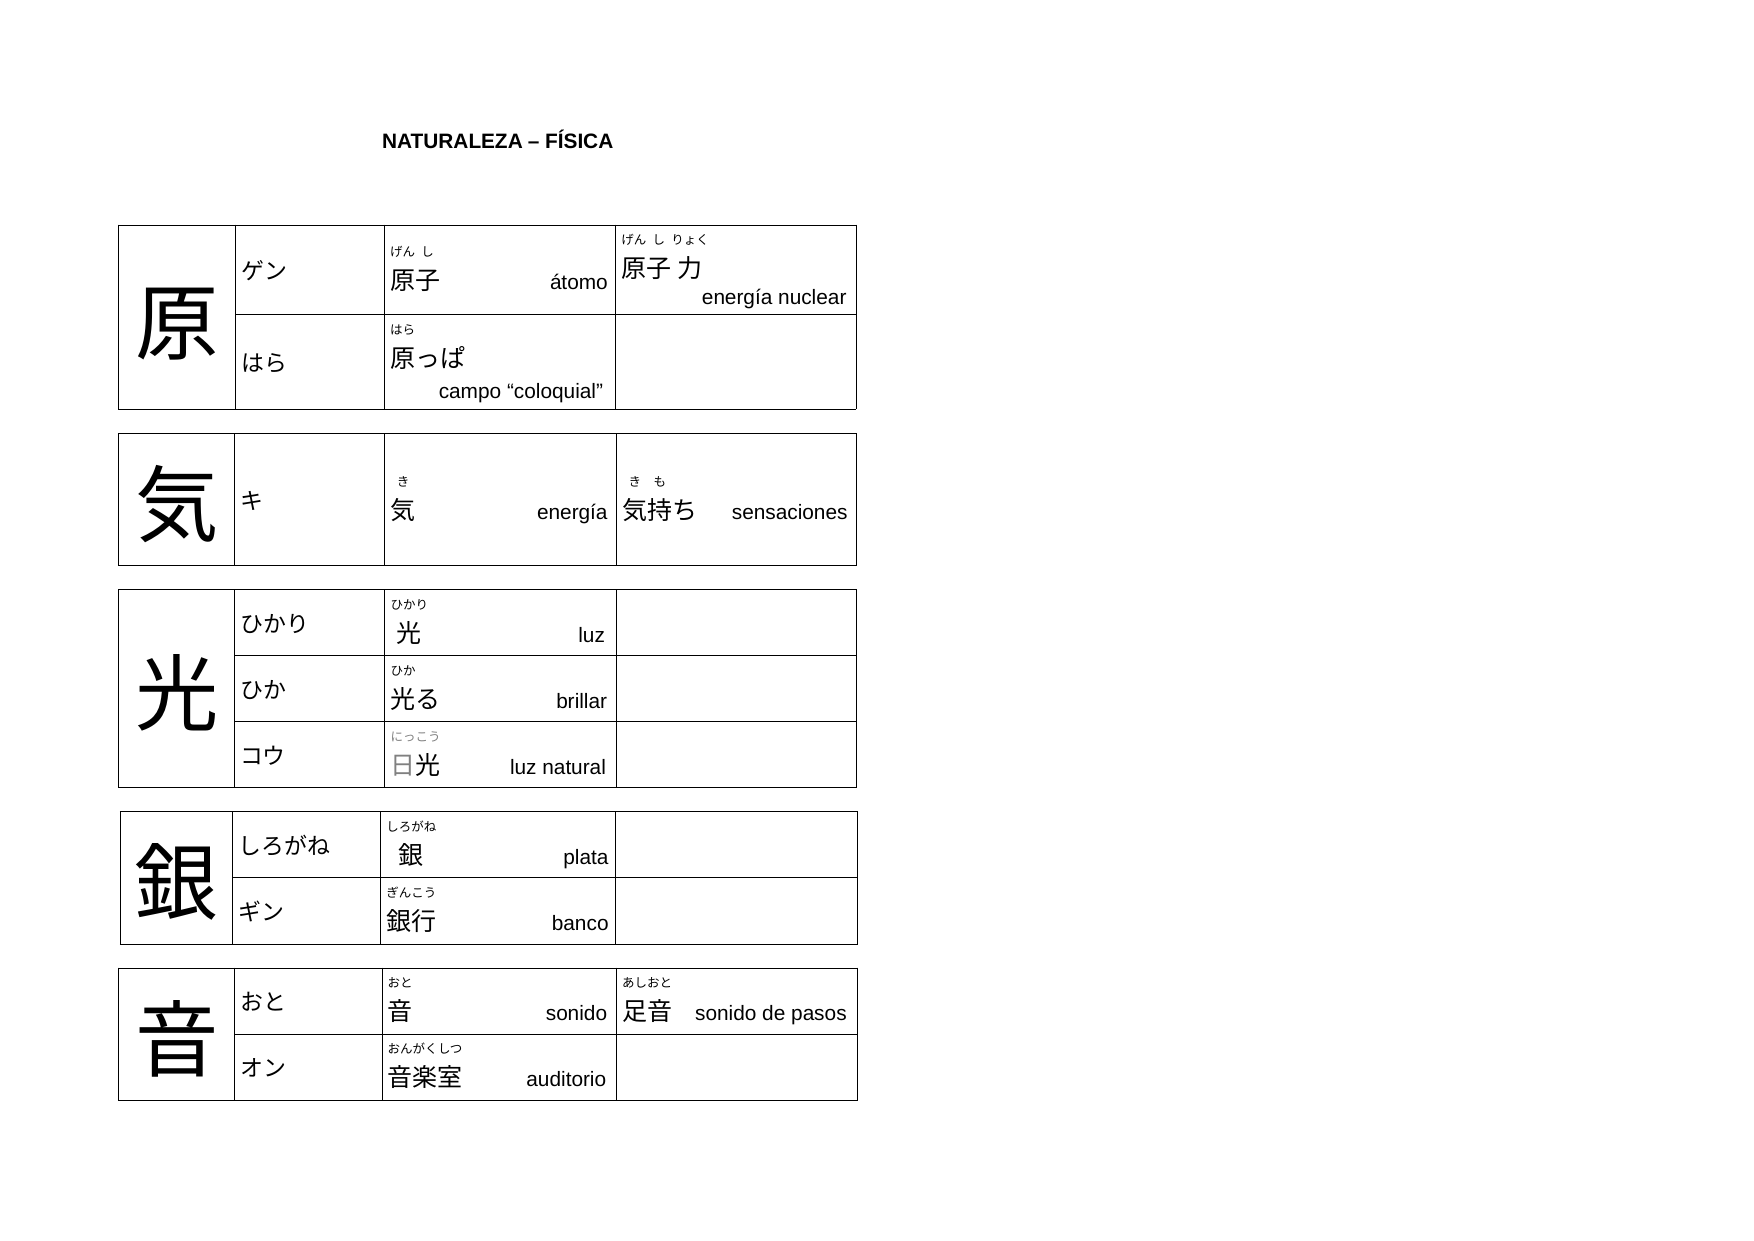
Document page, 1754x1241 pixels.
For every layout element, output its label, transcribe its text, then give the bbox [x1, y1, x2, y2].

table_cell オン [235, 1035, 382, 1100]
table_header 音 [119, 969, 234, 1100]
table_header [616, 812, 857, 877]
table_header 足あし音おと sonido de pasos [617, 969, 857, 1033]
table_header 光 [119, 590, 234, 787]
table_cell [616, 878, 857, 943]
table_cell [617, 656, 856, 721]
table_header 原 [119, 226, 235, 409]
table_cell 光ひかる brillar [385, 656, 616, 721]
table_cell はら [236, 315, 384, 409]
table_header [617, 590, 856, 655]
table_header ひかり [235, 590, 384, 655]
table_header 銀 [121, 812, 232, 943]
table_header 音おと sonido [383, 969, 616, 1033]
table_header 光ひかり luz [385, 590, 616, 655]
table_cell [616, 315, 856, 409]
table_header 気き energía [385, 434, 616, 565]
table_cell 日にっ光こう luz natural [385, 722, 616, 787]
table_header しろがね [233, 812, 380, 877]
table_cell 音おん楽がく室しつ auditorio [383, 1035, 616, 1100]
table_cell [617, 1035, 857, 1100]
table_header キ [235, 434, 384, 565]
table_header 銀しろがね plata [381, 812, 615, 877]
table_cell 銀ぎん行こう banco [381, 878, 615, 943]
table_cell ギン [233, 878, 380, 943]
table_cell [617, 722, 856, 787]
table_header 気 [119, 434, 234, 565]
table_header おと [235, 969, 382, 1033]
table_header 気き持もち sensaciones [617, 434, 856, 565]
text NATURALEZA – FÍSICA [118, 129, 877, 153]
table_cell 原はらっぱ campo “coloquial” [385, 315, 615, 409]
table_cell コウ [235, 722, 384, 787]
table_cell ひか [235, 656, 384, 721]
table_header ゲン [236, 226, 384, 314]
table_header 原げん子し力りょく energía nuclear [616, 226, 856, 314]
table_header 原げん子し átomo [385, 226, 615, 314]
